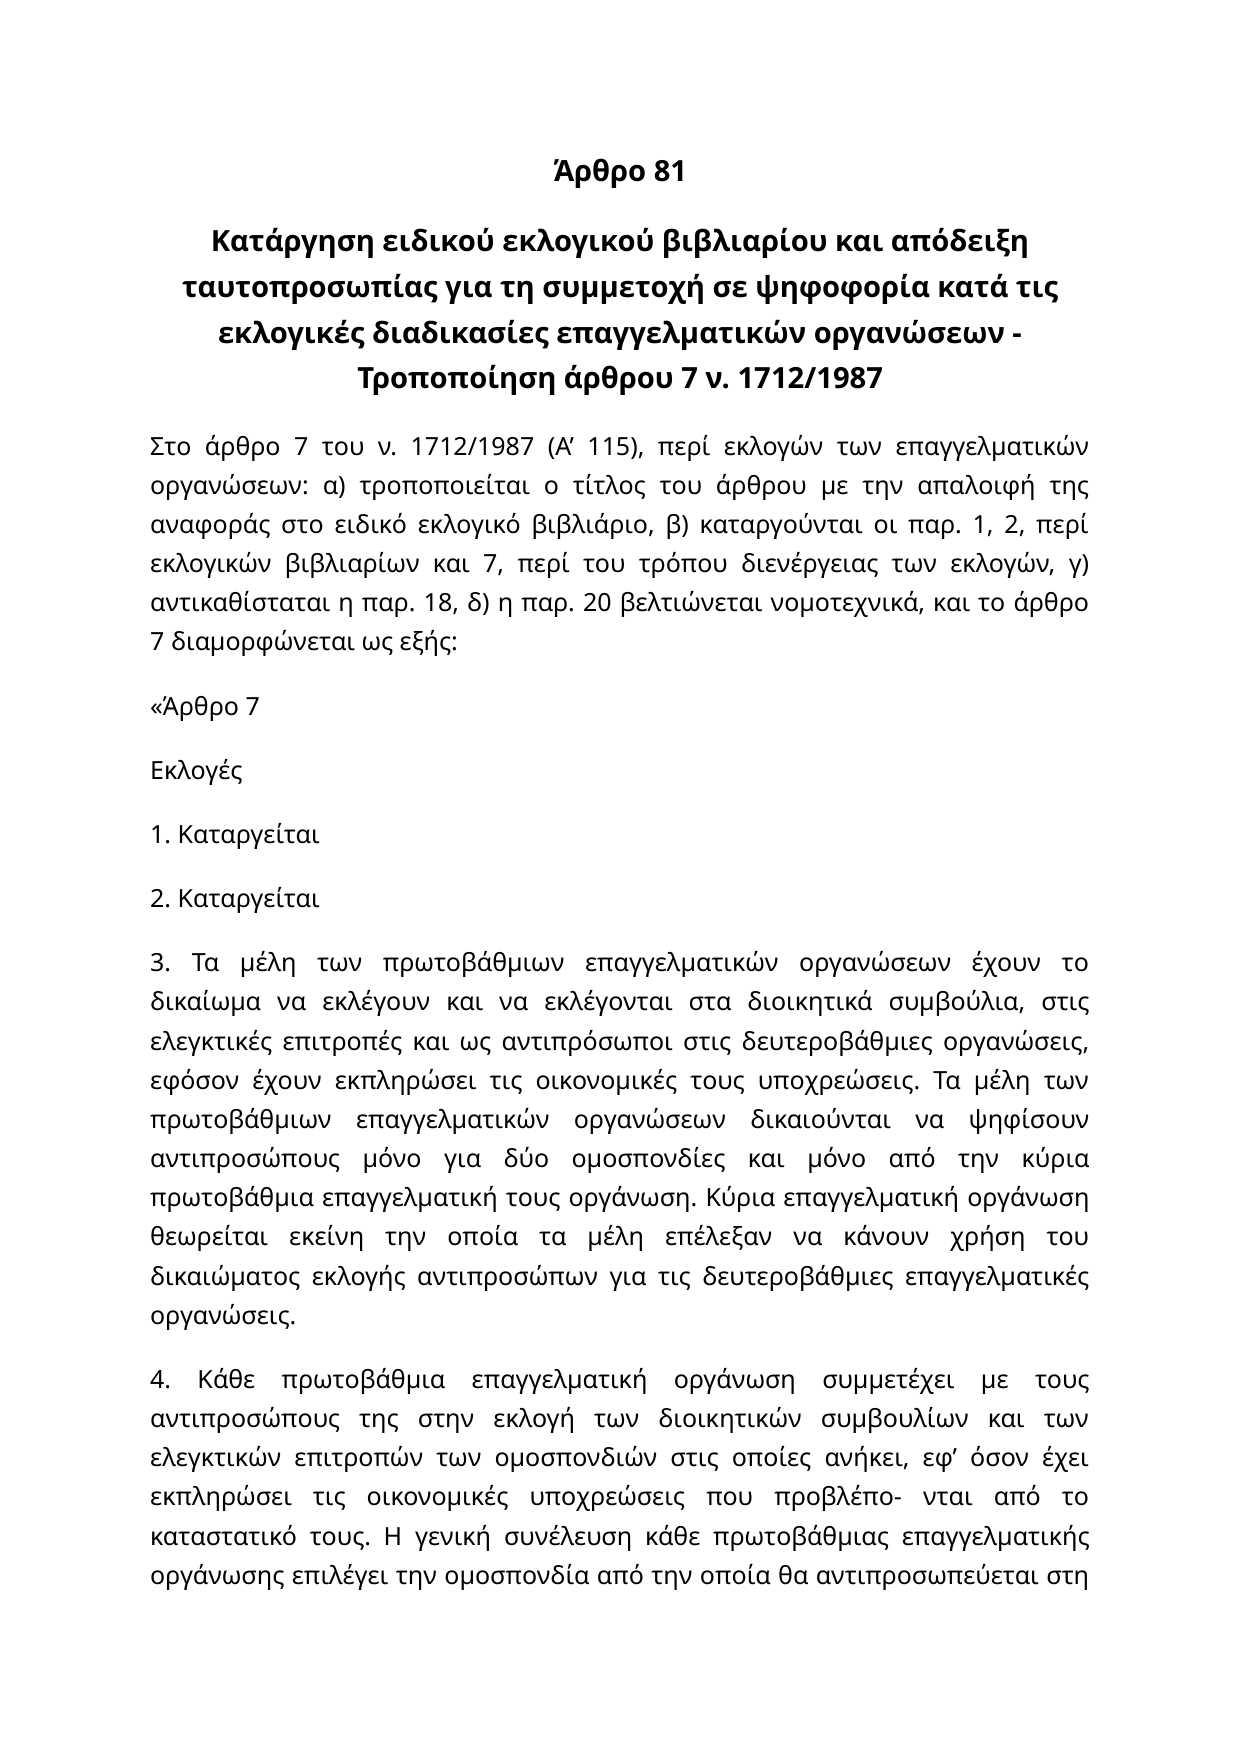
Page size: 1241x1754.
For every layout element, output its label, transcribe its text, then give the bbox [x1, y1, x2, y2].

subtitle Άρθρο 81 [150, 150, 1090, 190]
text 4. Κάθε πρωτοβάθμια επαγγελματική οργάνωση συμμετέχει με τους αντιπροσώπους της στην εκλογή των διοικητικών συμβουλίων και των ελεγκτικών επιτροπών των ομοσπονδιών στις οποίες ανήκει, εφ’ όσον έχει εκπληρώσει τις οικονομικές υποχρεώσεις που προβλέπο- νται από το καταστατικό τους. Η γενική συνέλευση κάθε πρωτοβάθμιας επαγγελματικής οργάνωσης επιλέγει την ομοσπονδία από την οποία θα αντιπροσωπεύεται στη [150, 1361, 1090, 1591]
text Στο άρθρο 7 του ν. 1712/1987 (Α’ 115), περί εκλογών των επαγγελματικών οργανώσεων: α) τροποποιείται ο τίτλος του άρθρου με την απαλοιφή της αναφοράς στο ειδικό εκλογικό βιβλιάριο, β) καταργούνται οι παρ. 1, 2, περί εκλογικών βιβλιαρίων και 7, περί του τρόπου διενέργειας των εκλογών, γ) αντικαθίσταται η παρ. 18, δ) η παρ. 20 βελτιώνεται νομοτεχνικά, και το άρθρο 7 διαμορφώνεται ως εξής: [150, 428, 1090, 658]
text 1. Καταργείται [150, 816, 1090, 851]
text 3. Τα μέλη των πρωτοβάθμιων επαγγελματικών οργανώσεων έχουν το δικαίωμα να εκλέγουν και να εκλέγονται στα διοικητικά συμβούλια, στις ελεγκτικές επιτροπές και ως αντιπρόσωποι στις δευτεροβάθμιες οργανώσεις, εφόσον έχουν εκπληρώσει τις οικονομικές τους υποχρεώσεις. Τα μέλη των πρωτοβάθμιων επαγγελματικών οργανώσεων δικαιούνται να ψηφίσουν αντιπροσώπους μόνο για δύο ομοσπονδίες και μόνο από την κύρια πρωτοβάθμια επαγγελματική τους οργάνωση. Κύρια επαγγελματική οργάνωση θεωρείται εκείνη την οποία τα μέλη επέλεξαν να κάνουν χρήση του δικαιώματος εκλογής αντιπροσώπων για τις δευτεροβάθμιες επαγγελματικές οργανώσεις. [150, 945, 1090, 1331]
text Εκλογές [150, 752, 1090, 786]
text 2. Καταργείται [150, 881, 1090, 915]
text «Άρθρο 7 [150, 688, 1090, 722]
subtitle Κατάργηση ειδικού εκλογικού βιβλιαρίου και απόδειξη ταυτοπροσωπίας για τη συμμετοχή σε ψηφοφορία κατά τις εκλογικές διαδικασίες επαγγελματικών οργανώσεων - Τροποποίηση άρθρου 7 ν. 1712/1987 [150, 221, 1090, 397]
